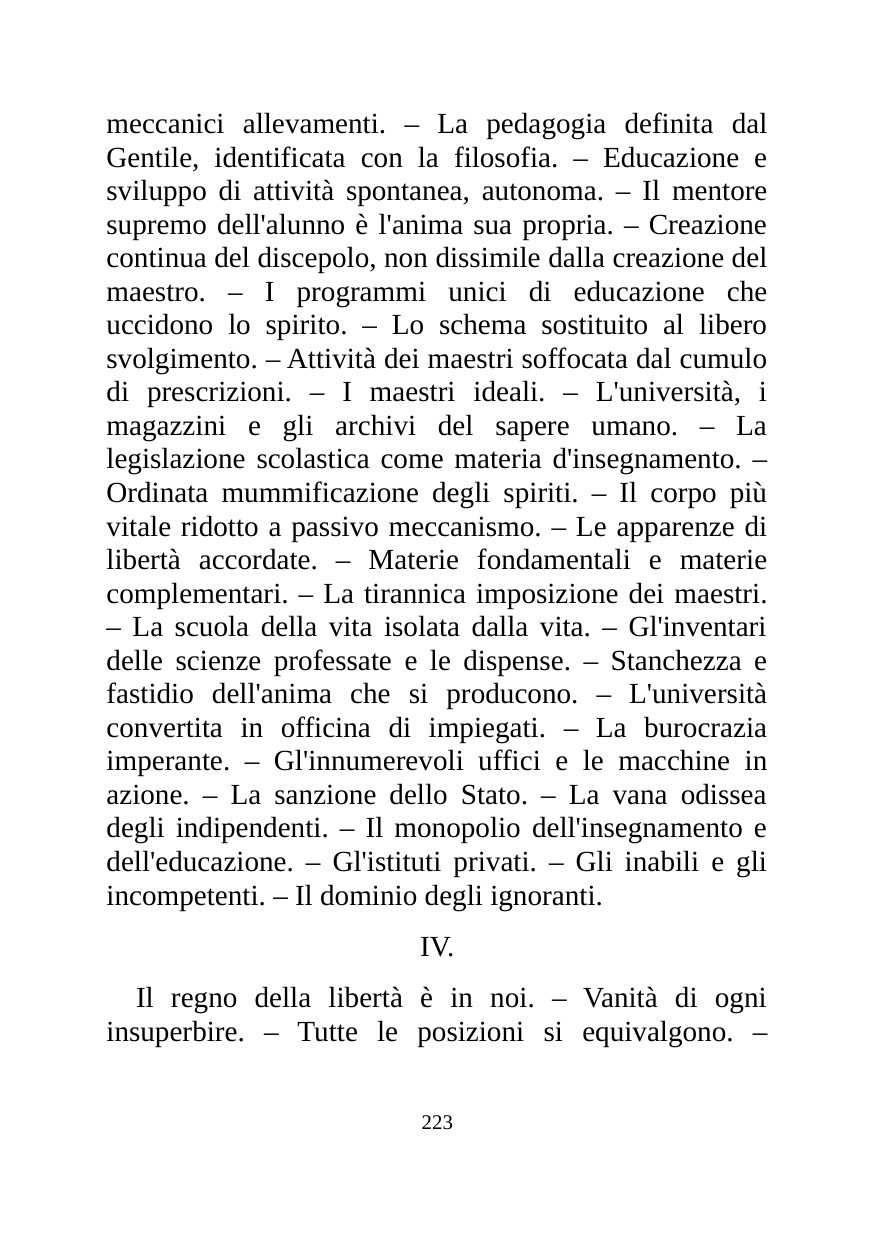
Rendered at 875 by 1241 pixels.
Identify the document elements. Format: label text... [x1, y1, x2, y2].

text IV. [106, 929, 768, 962]
text meccanici allevamenti. – La pedagogia definita dal Gentile, identificata con la filosofia. – Educazione e sviluppo di attività spontanea, autonoma. – Il mentore supremo dell'alunno è l'anima sua propria. – Creazione continua del discepolo, non dissimile dalla creazione del maestro. – I programmi unici di educazione che uccidono lo spirito. – Lo schema sostituito al libero svolgimento. – Attività dei maestri soffocata dal cumulo di prescrizioni. – I maestri ideali. – L'università, i magazzini e gli archivi del sapere umano. – La legislazione scolastica come materia d'insegnamento. – Ordinata mummificazione degli spiriti. – Il corpo più vitale ridotto a passivo meccanismo. – Le apparenze di libertà accordate. – Materie fondamentali e materie complementari. – La tirannica imposizione dei maestri. – La scuola della vita isolata dalla vita. – Gl'inventari delle scienze professate e le dispense. – Stanchezza e fastidio dell'anima che si producono. – L'università convertita in officina di impiegati. – La burocrazia imperante. – Gl'innumerevoli uffici e le macchine in azione. – La sanzione dello Stato. – La vana odissea degli indipendenti. – Il monopolio dell'insegnamento e dell'educazione. – Gl'istituti privati. – Gli inabili e gli incompetenti. – Il dominio degli ignoranti. [106, 106, 768, 911]
text Il regno della libertà è in noi. – Vanità di ogni insuperbire. – Tutte le posizioni si equivalgono. – [106, 980, 768, 1047]
